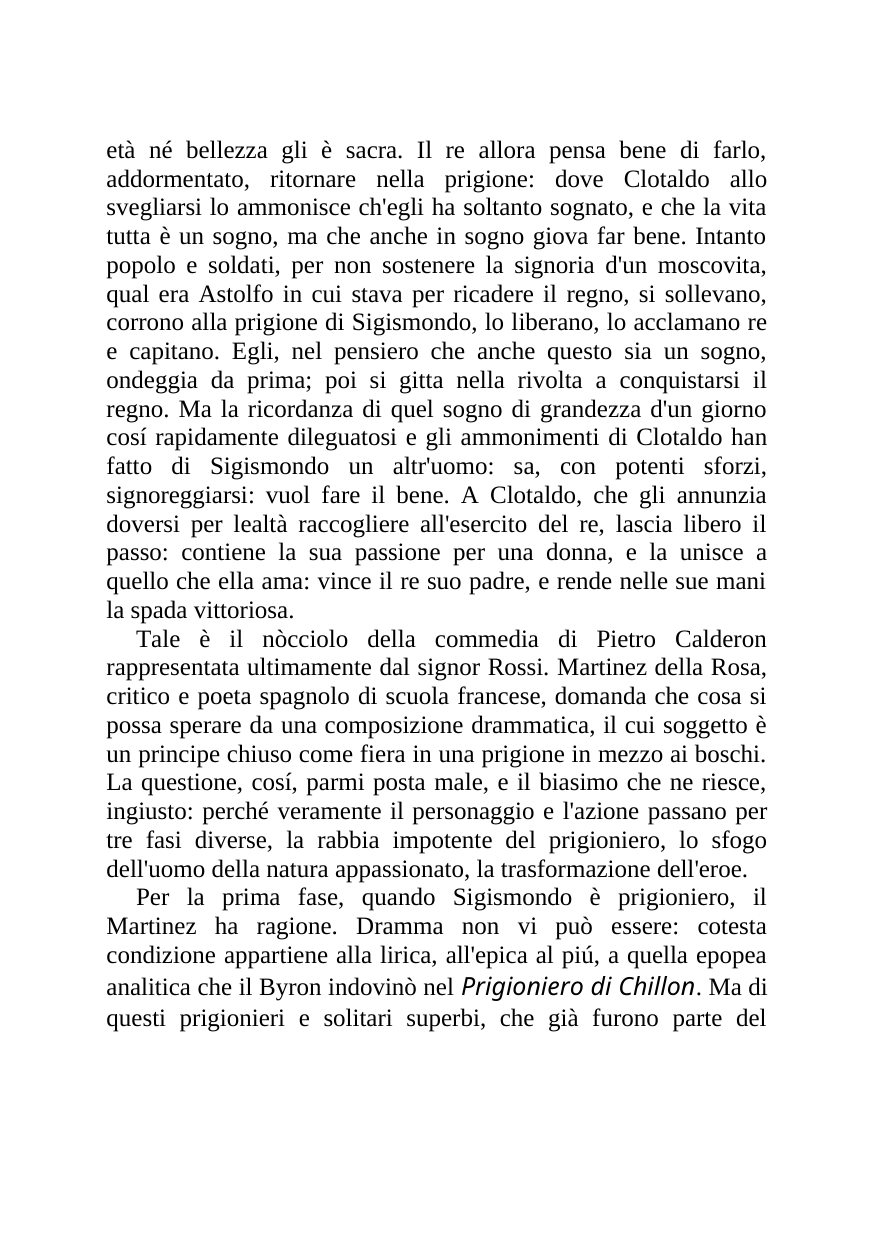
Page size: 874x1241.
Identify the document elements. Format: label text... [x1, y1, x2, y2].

text età né bellezza gli è sacra. Il re allora pensa bene di farlo, addormentato, ritornare nella prigione: dove Clotaldo allo svegliarsi lo ammonisce ch'egli ha soltanto sognato, e che la vita tutta è un sogno, ma che anche in sogno giova far bene. Intanto popolo e soldati, per non sostenere la signoria d'un moscovita, qual era Astolfo in cui stava per ricadere il regno, si sollevano, corrono alla prigione di Sigismondo, lo liberano, lo acclamano re e capitano. Egli, nel pensiero che anche questo sia un sogno, ondeggia da prima; poi si gitta nella rivolta a conquistarsi il regno. Ma la ricordanza di quel sogno di grandezza d'un giorno cosí rapidamente dileguatosi e gli ammonimenti di Clotaldo han fatto di Sigismondo un altr'uomo: sa, con potenti sforzi, signoreggiarsi: vuol fare il bene. A Clotaldo, che gli annunzia doversi per lealtà raccogliere all'esercito del re, lascia libero il passo: contiene la sua passione per una donna, e la unisce a quello che ella ama: vince il re suo padre, e rende nelle sue mani la spada vittoriosa. [106, 135, 768, 624]
text Per la prima fase, quando Sigismondo è prigioniero, il Martinez ha ragione. Dramma non vi può essere: cotesta condizione appartiene alla lirica, all'epica al piú, a quella epopea analitica che il Byron indovinò nel Prigioniero di Chillon. Ma di questi prigionieri e solitari superbi, che già furono parte del [106, 882, 768, 1032]
text Tale è il nòcciolo della commedia di Pietro Calderon rappresentata ultimamente dal signor Rossi. Martinez della Rosa, critico e poeta spagnolo di scuola francese, domanda che cosa si possa sperare da una composizione drammatica, il cui soggetto è un principe chiuso come fiera in una prigione in mezzo ai boschi. La questione, cosí, parmi posta male, e il biasimo che ne riesce, ingiusto: perché veramente il personaggio e l'azione passano per tre fasi diverse, la rabbia impotente del prigioniero, lo sfogo dell'uomo della natura appassionato, la trasformazione dell'eroe. [106, 624, 768, 882]
